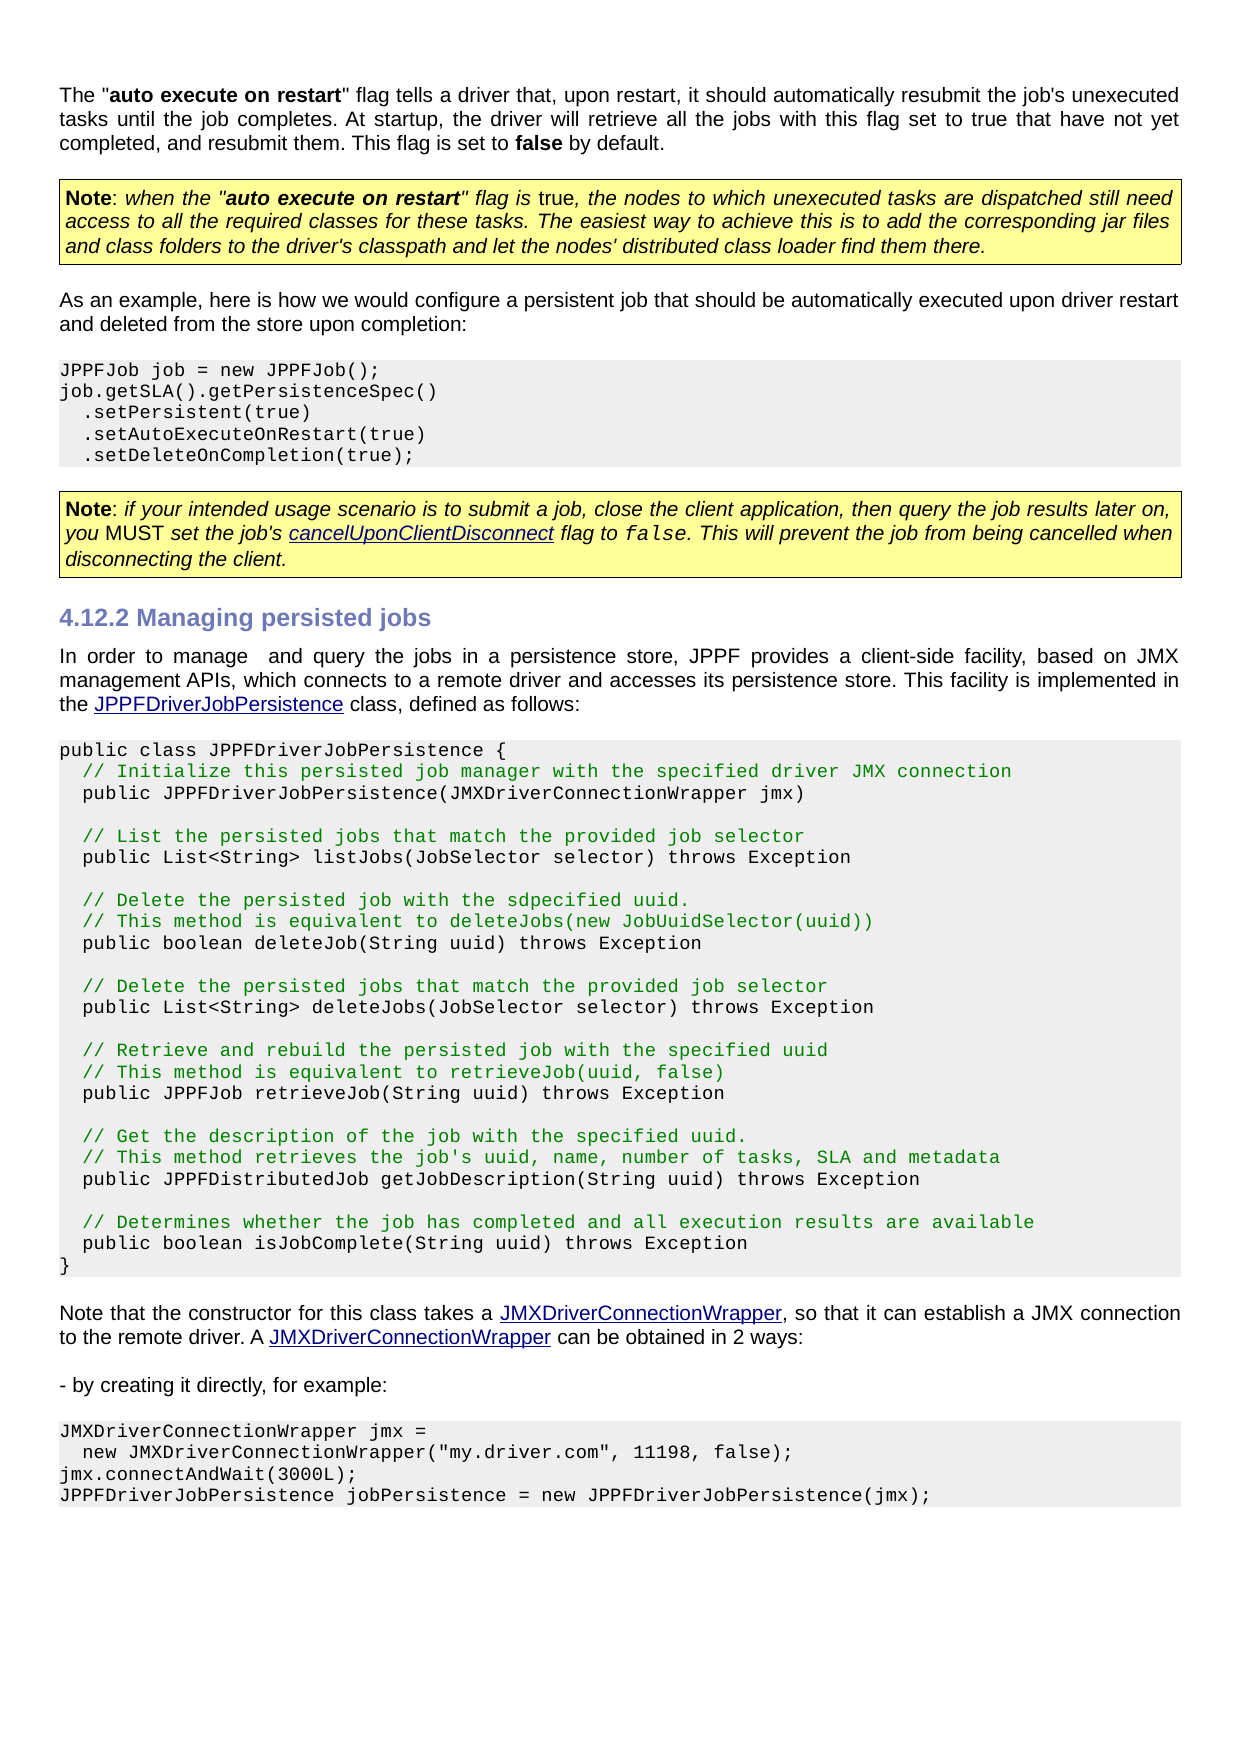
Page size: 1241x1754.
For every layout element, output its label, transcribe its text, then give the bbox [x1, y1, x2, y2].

text .setPersistent(true) [59, 403, 1181, 424]
text JPPFDriverJobPersistence jobPersistence = new JPPFDriverJobPersistence(jmx); [59, 1485, 1181, 1507]
text Note: when the "auto execute on restart" flag is true, the nodes to which unexecuted tasks are dispatched still need access to all the required classes for these tasks. The easiest way to achieve this is to add the corresponding jar files and class folders to the driver's classpath and let the nodes' distributed class loader find them there. [60, 180, 1181, 264]
text public List<String> deleteJobs(JobSelector selector) throws Exception [59, 998, 1181, 1019]
text } [59, 1255, 1181, 1277]
subtitle Managing persisted jobs [59, 602, 1181, 631]
text // This method retrieves the job's uuid, name, number of tasks, SLA and metadata [59, 1148, 1181, 1169]
text public boolean isJobComplete(String uuid) throws Exception [59, 1234, 1181, 1255]
text public JPPFDistributedJob getJobDescription(String uuid) throws Exception [59, 1169, 1181, 1191]
text jmx.connectAndWait(3000L); [59, 1464, 1181, 1485]
text public JPPFJob retrieveJob(String uuid) throws Exception [59, 1083, 1181, 1105]
text public class JPPFDriverJobPersistence { [59, 740, 1181, 762]
text .setAutoExecuteOnRestart(true) [59, 424, 1181, 446]
text // Determines whether the job has completed and all execution results are available [59, 1212, 1181, 1234]
text Note: if your intended usage scenario is to submit a job, close the client application, then query the job results later on, you MUST set the job's cancelUponClientDisconnect flag to false. This will prevent the job from being cancelled when disconnecting the client. [60, 492, 1181, 577]
text - by creating it directly, for example: [59, 1373, 1181, 1397]
text // Retrieve and rebuild the persisted job with the specified uuid [59, 1041, 1181, 1062]
text // This method is equivalent to deleteJobs(new JobUuidSelector(uuid)) [59, 912, 1181, 933]
text // Get the description of the job with the specified uuid. [59, 1126, 1181, 1148]
text // List the persisted jobs that match the provided job selector [59, 826, 1181, 847]
text job.getSLA().getPersistenceSpec() [59, 381, 1181, 403]
text JMXDriverConnectionWrapper jmx = [59, 1421, 1181, 1442]
text In order to manage and query the jobs in a persistence store, JPPF provides a client-side facility, based on JMX management APIs, which connects to a remote driver and accesses its persistence store. This facility is implemented in the JPPFDriverJobPersistence class, defined as follows: [59, 644, 1181, 716]
text public JPPFDriverJobPersistence(JMXDriverConnectionWrapper jmx) [59, 783, 1181, 804]
text Note that the constructor for this class takes a JMXDriverConnectionWrapper, so that it can establish a JMX connection to the remote driver. A JMXDriverConnectionWrapper can be obtained in 2 ways: [59, 1301, 1181, 1349]
text public boolean deleteJob(String uuid) throws Exception [59, 933, 1181, 955]
text public List<String> listJobs(JobSelector selector) throws Exception [59, 847, 1181, 869]
text JPPFJob job = new JPPFJob(); [59, 360, 1181, 381]
text The "auto execute on restart" flag tells a driver that, upon restart, it should automatically resubmit the job's unexecuted tasks until the job completes. At startup, the driver will retrieve all the jobs with this flag set to true that have not yet completed, and resubmit them. This flag is set to false by default. [59, 83, 1181, 155]
text // Delete the persisted jobs that match the provided job selector [59, 976, 1181, 998]
text .setDeleteOnCompletion(true); [59, 446, 1181, 467]
text // Initialize this persisted job manager with the specified driver JMX connection [59, 762, 1181, 783]
text // This method is equivalent to retrieveJob(uuid, false) [59, 1062, 1181, 1083]
text // Delete the persisted job with the sdpecified uuid. [59, 890, 1181, 912]
text As an example, here is how we would configure a persistent job that should be automatically executed upon driver restart and deleted from the store upon completion: [59, 288, 1181, 336]
text new JMXDriverConnectionWrapper("my.driver.com", 11198, false); [59, 1442, 1181, 1464]
